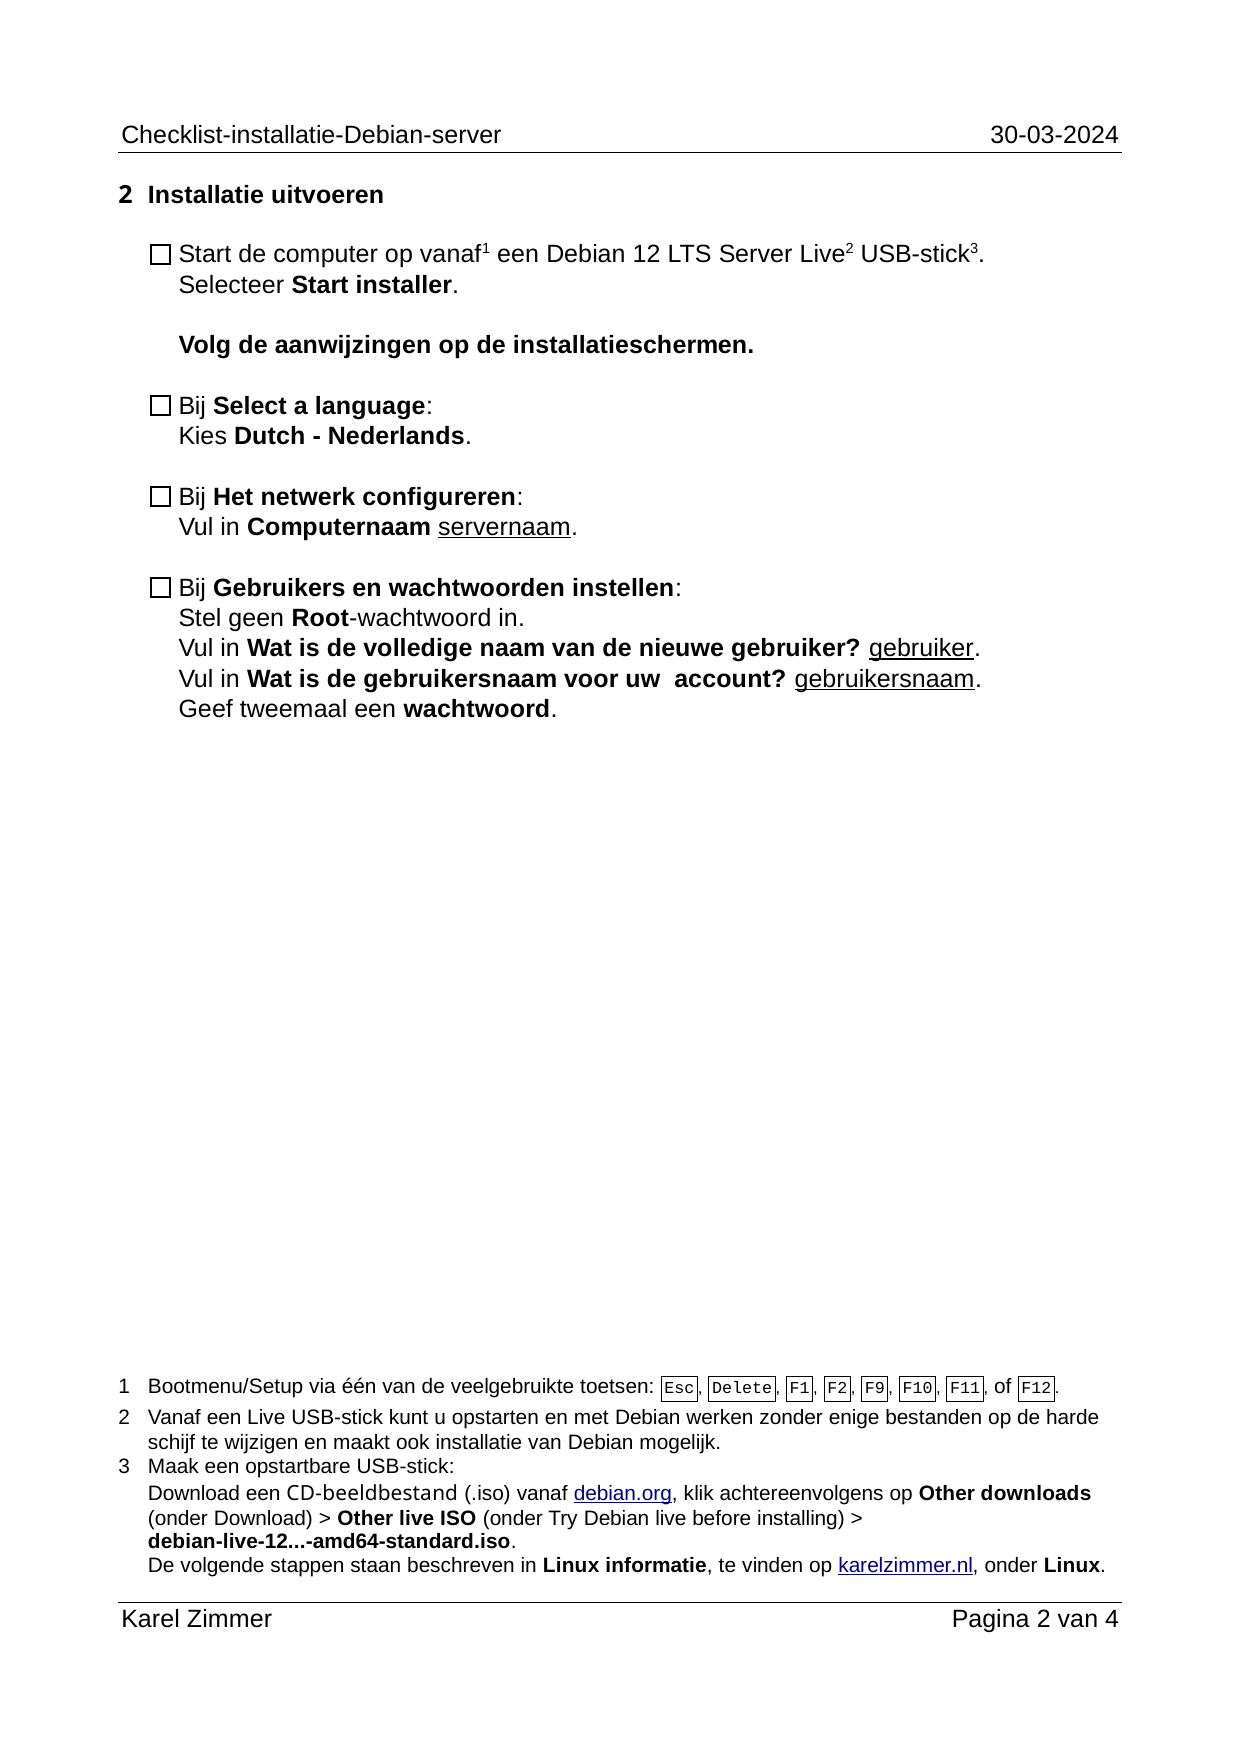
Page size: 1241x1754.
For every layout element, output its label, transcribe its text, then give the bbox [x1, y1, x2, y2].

table_cell [142, 542, 177, 572]
table_cell [118, 330, 142, 360]
table_cell [118, 694, 142, 724]
table_cell Kies Dutch - Nederlands. [177, 421, 1122, 451]
table_cell Bij Select a language: [177, 391, 1122, 421]
table_header [118, 239, 142, 269]
table_cell Bij Gebruikers en wachtwoorden instellen: [177, 573, 1122, 603]
table_cell [118, 512, 142, 542]
table_cell [177, 360, 1122, 391]
table_cell [142, 664, 177, 694]
table_cell Geef tweemaal een wachtwoord. [177, 694, 1122, 724]
table_cell [142, 512, 177, 542]
table_cell Vul in Computernaam servernaam. [177, 512, 1122, 542]
table_cell [142, 269, 177, 300]
table_cell [118, 391, 142, 421]
table_cell [142, 633, 177, 663]
table_cell Vul in Wat is de volledige naam van de nieuwe gebruiker? gebruiker. [177, 633, 1122, 663]
table_header [142, 239, 177, 269]
table_cell [118, 482, 142, 512]
table_cell [118, 542, 142, 572]
table_cell [142, 694, 177, 724]
table_cell [142, 421, 177, 451]
table_cell Volg de aanwijzingen op de installatieschermen. [177, 330, 1122, 360]
table_cell [142, 573, 177, 603]
table_cell [118, 451, 142, 482]
list Installatie uitvoeren [118, 177, 1122, 211]
table_cell [118, 573, 142, 603]
table_cell [118, 300, 142, 330]
table_cell [142, 391, 177, 421]
table_cell [118, 269, 142, 300]
table_cell [118, 603, 142, 633]
table_cell [118, 421, 142, 451]
table_cell [142, 482, 177, 512]
table_cell [118, 360, 142, 391]
table_cell Stel geen Root-wachtwoord in. [177, 603, 1122, 633]
table_cell [142, 603, 177, 633]
table_cell Selecteer Start installer. [177, 269, 1122, 300]
table_cell Vul in Wat is de gebruikersnaam voor uw account? gebruikersnaam. [177, 664, 1122, 694]
table_cell [118, 633, 142, 663]
table_cell [142, 360, 177, 391]
table_cell [142, 330, 177, 360]
table_cell [177, 542, 1122, 572]
table_header Start de computer op vanaf een Debian 12 LTS Server Live USB-stick. [177, 239, 1122, 269]
table_cell [177, 451, 1122, 482]
table_cell Bij Het netwerk configureren: [177, 482, 1122, 512]
table_cell [177, 300, 1122, 330]
table_cell [142, 451, 177, 482]
table_cell [118, 664, 142, 694]
table_cell [142, 300, 177, 330]
